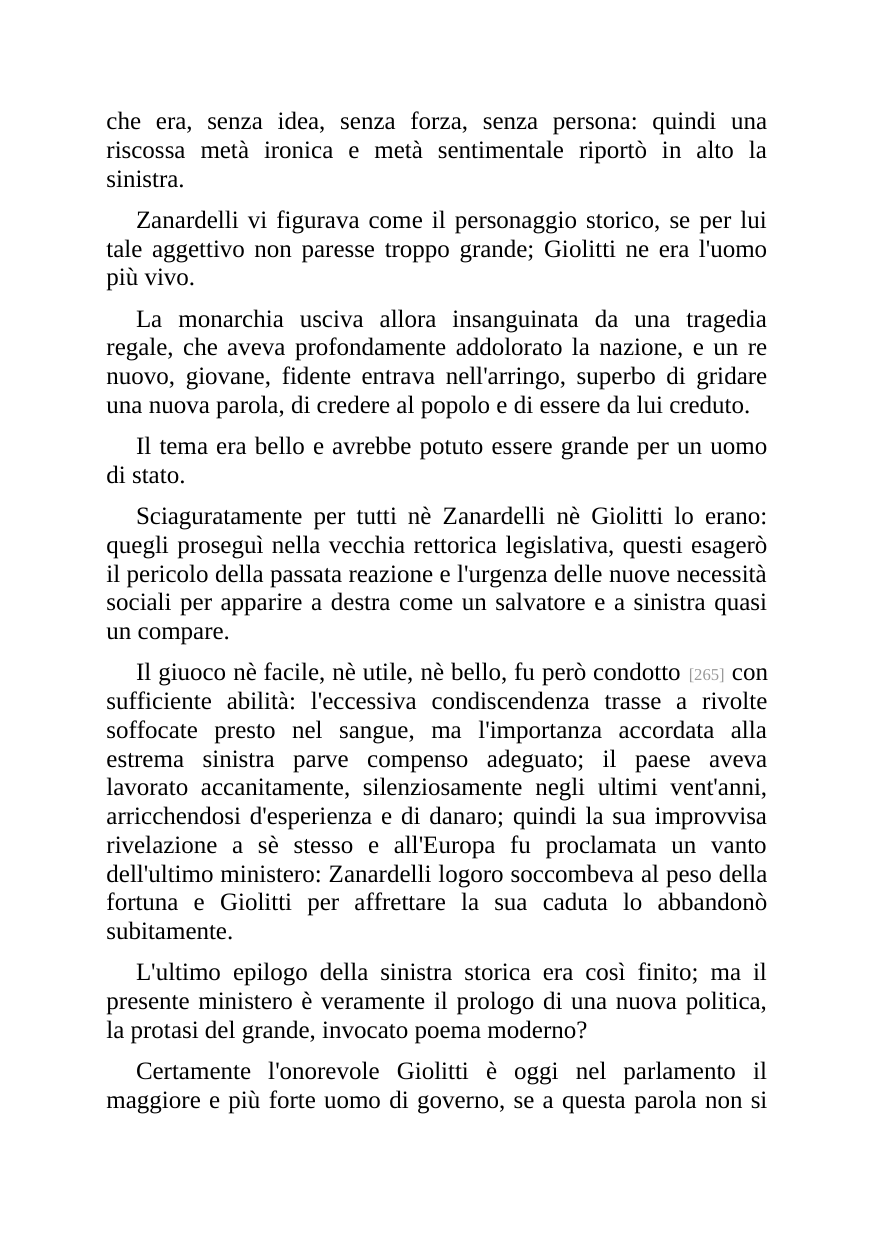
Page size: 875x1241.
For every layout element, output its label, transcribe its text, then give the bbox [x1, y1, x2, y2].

text Il giuoco nè facile, nè utile, nè bello, fu però condotto [265] con sufficiente abilità: l'eccessiva condiscendenza trasse a rivolte soffocate presto nel sangue, ma l'importanza accordata alla estrema sinistra parve compenso adeguato; il paese aveva lavorato accanitamente, silenziosamente negli ultimi vent'anni, arricchendosi d'esperienza e di danaro; quindi la sua improvvisa rivelazione a sè stesso e all'Europa fu proclamata un vanto dell'ultimo ministero: Zanardelli logoro soccombeva al peso della fortuna e Giolitti per affrettare la sua caduta lo abbandonò subitamente. [106, 657, 768, 945]
text Il tema era bello e avrebbe potuto essere grande per un uomo di stato. [106, 431, 768, 489]
text Sciaguratamente per tutti nè Zanardelli nè Giolitti lo erano: quegli proseguì nella vecchia rettorica legislativa, questi esagerò il pericolo della passata reazione e l'urgenza delle nuove necessità sociali per apparire a destra come un salvatore e a sinistra quasi un compare. [106, 501, 768, 645]
text Zanardelli vi figurava come il personaggio storico, se per lui tale aggettivo non paresse troppo grande; Giolitti ne era l'uomo più vivo. [106, 205, 768, 291]
text che era, senza idea, senza forza, senza persona: quindi una riscossa metà ironica e metà sentimentale riportò in alto la sinistra. [106, 106, 768, 192]
text La monarchia usciva allora insanguinata da una tragedia regale, che aveva profondamente addolorato la nazione, e un re nuovo, giovane, fidente entrava nell'arringo, superbo di gridare una nuova parola, di credere al popolo e di essere da lui creduto. [106, 304, 768, 419]
text L'ultimo epilogo della sinistra storica era così finito; ma il presente ministero è veramente il prologo di una nuova politica, la protasi del grande, invocato poema moderno? [106, 957, 768, 1044]
text Certamente l'onorevole Giolitti è oggi nel parlamento il maggiore e più forte uomo di governo, se a questa parola non si [106, 1056, 768, 1114]
